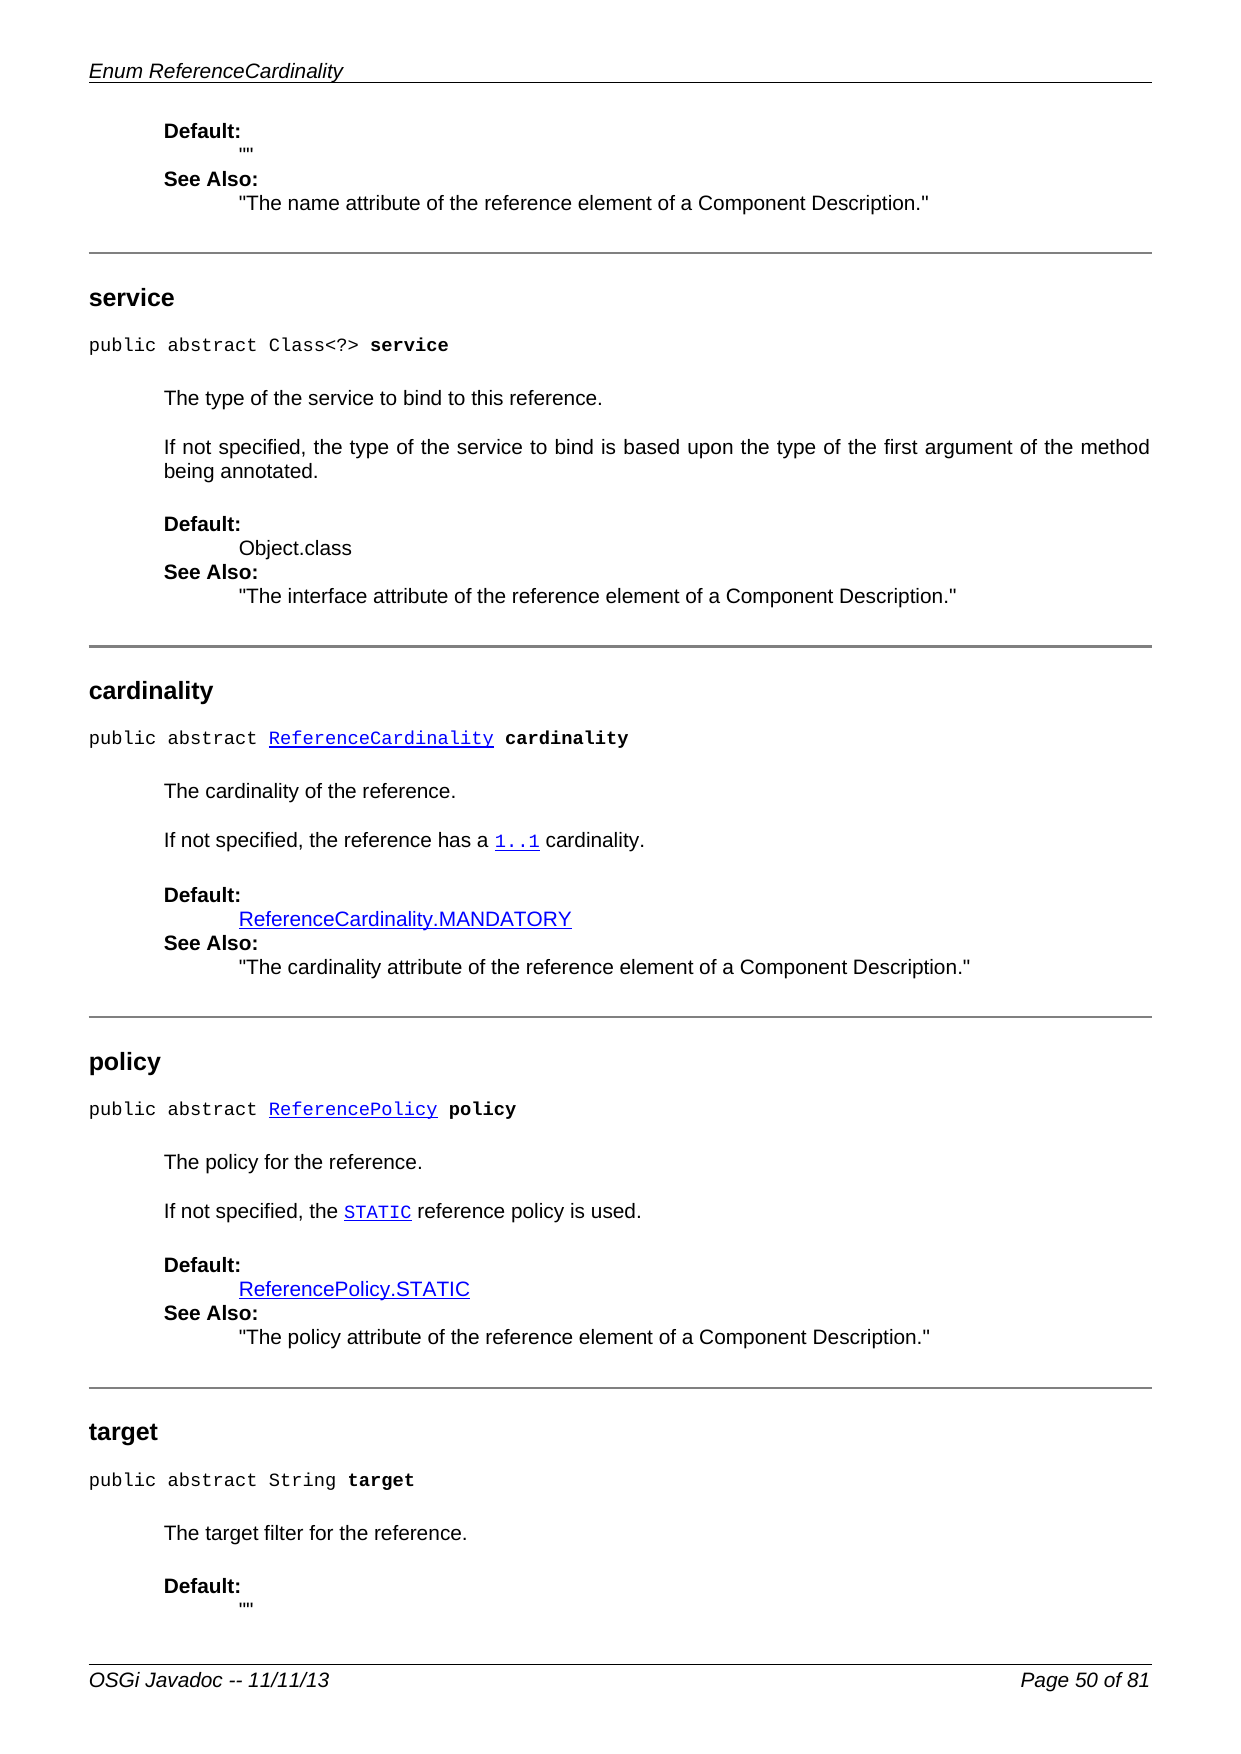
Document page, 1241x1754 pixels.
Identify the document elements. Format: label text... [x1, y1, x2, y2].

text The target filter for the reference. [163, 1521, 1152, 1545]
text public abstract Class<?> service [88, 335, 1152, 357]
text The type of the service to bind to this reference. [163, 386, 1152, 410]
text "The policy attribute of the reference element of a Component Description." [238, 1325, 1152, 1349]
subtitle target [88, 1417, 1152, 1446]
text See Also: [163, 560, 1152, 584]
text "The interface attribute of the reference element of a Component Description." [238, 584, 1152, 608]
text See Also: [163, 931, 1152, 954]
text If not specified, the reference has a 1..1 cardinality. [163, 828, 1152, 853]
text If not specified, the type of the service to bind is based upon the type of the first argument of the method being annotated. [163, 435, 1152, 483]
subtitle policy [88, 1047, 1152, 1075]
text Default: [163, 512, 1152, 536]
text Default: [163, 118, 1152, 142]
text "" [238, 142, 1152, 166]
text ReferenceCardinality.MANDATORY [238, 907, 1152, 931]
text "The name attribute of the reference element of a Component Description." [238, 190, 1152, 214]
text If not specified, the STATIC reference policy is used. [163, 1199, 1152, 1224]
text See Also: [163, 166, 1152, 190]
text Default: [163, 1253, 1152, 1277]
text public abstract String target [88, 1470, 1152, 1492]
text Default: [163, 883, 1152, 907]
text "The cardinality attribute of the reference element of a Component Description." [238, 954, 1152, 978]
text Default: [163, 1574, 1152, 1598]
text Object.class [238, 536, 1152, 560]
subtitle cardinality [88, 676, 1152, 705]
text ReferencePolicy.STATIC [238, 1277, 1152, 1301]
text "" [238, 1598, 1152, 1622]
text The cardinality of the reference. [163, 779, 1152, 803]
text See Also: [163, 1301, 1152, 1325]
text public abstract ReferenceCardinality cardinality [88, 729, 1152, 750]
text The policy for the reference. [163, 1150, 1152, 1174]
text public abstract ReferencePolicy policy [88, 1099, 1152, 1121]
subtitle service [88, 282, 1152, 311]
